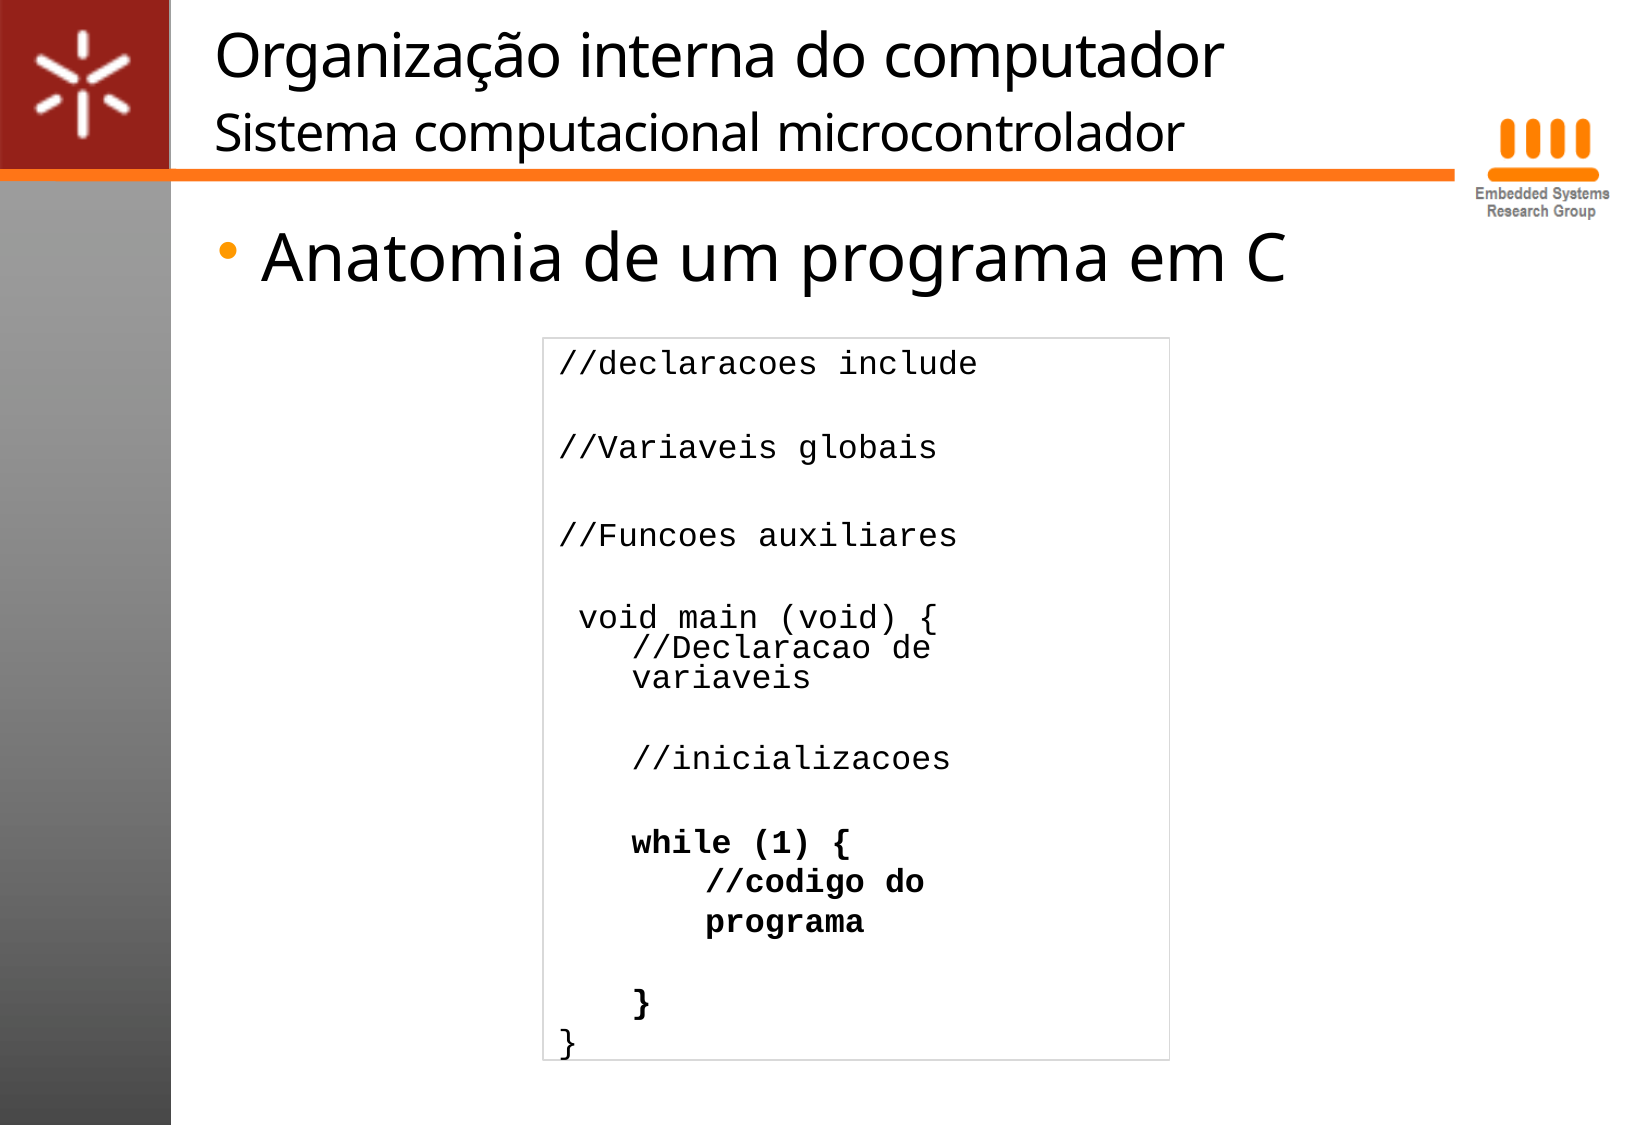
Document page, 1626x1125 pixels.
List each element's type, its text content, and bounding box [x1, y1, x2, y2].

text_box //declaracoes include //Variaveis globais //Funcoes auxiliares void main (void) { //Declaracao de variaveis //inicializacoes while (1) { //codigo do programa } } [543, 338, 1170, 1061]
text_box Anatomia de um programa em C [214, 212, 1418, 295]
picture [1475, 118, 1610, 220]
title Organização interna do computador Sistema computacional microcontrolador [212, 16, 1347, 306]
picture [0, 182, 171, 1125]
picture [0, 0, 171, 169]
